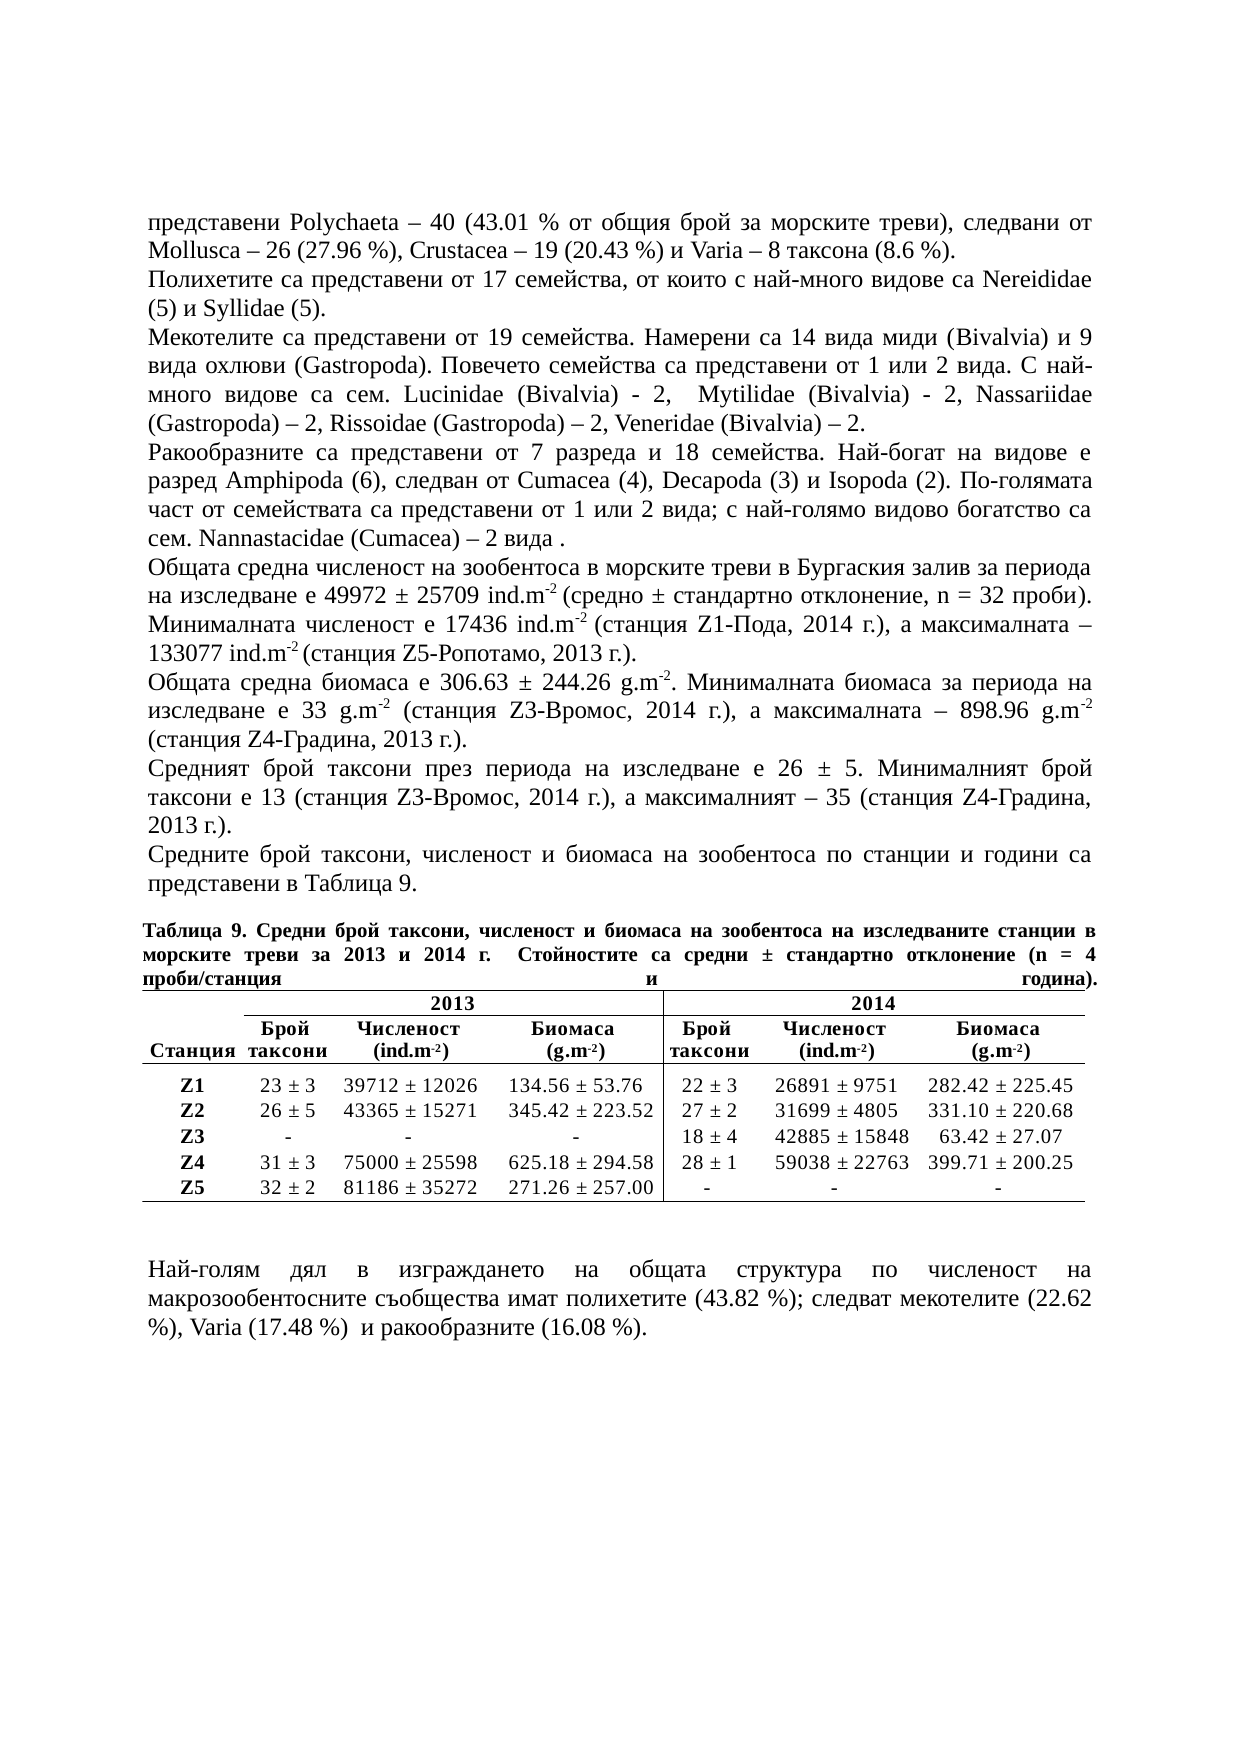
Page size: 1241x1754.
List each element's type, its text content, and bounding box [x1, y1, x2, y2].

text Мекотелите са представени от 19 семейства. Намерени са 14 вида миди (Bivalvia) и 9 вида охлюви (Gastropoda). Повечето семейства са представени от 1 или 2 вида. С най-много видове са сем. Lucinidae (Bivalvia) - 2, Mytilidae (Bivalvia) - 2, Nassariidae (Gastropoda) – 2, Rissoidae (Gastropoda) – 2, Veneridae (Bivalvia) – 2. [148, 322, 1093, 437]
text Най-голям дял в изграждането на общата структура по численост на макрозообентосните съобщества имат полихетите (43.82 %); следват мекотелите (22.62 %), Varia (17.48 %) и ракообразните (16.08 %). [148, 1254, 1093, 1341]
text Ракообразните са представени от 7 разреда и 18 семейства. Най-богат на видове е разред Amphipoda (6), следван от Cumacea (4), Decapoda (3) и Isopoda (2). По-голямата част от семействата са представени от 1 или 2 вида; с най-голямо видово богатство са сем. Nannastacidae (Cumacea) – 2 вида . [148, 437, 1093, 552]
text Таблица 9. Средни брой таксони, численост и биомаса на зообентоса на изследваните станции в морските треви за 2013 и 2014 г. Стойностите са средни ± стандартно отклонение (n = 4 проби/станция и година). [142, 918, 1098, 1203]
text Полихетите са представени от 17 семейства, от които с най-много видове са Nereididae (5) и Syllidae (5). [148, 264, 1093, 322]
text Общата средна численост на зообентоса в морските треви в Бургаския залив за периода на изследване е 49972 ± 25709 ind.m-2 (средно ± стандартно отклонение, n = 32 проби). Минималната численост е 17436 ind.m-2 (станция Z1-Пода, 2014 г.), а максималната – 133077 ind.m-2 (станция Z5-Ропотамо, 2013 г.). [148, 552, 1093, 667]
text Общата средна биомаса е 306.63 ± 244.26 g.m-2. Минималната биомаса за периода на изследване е 33 g.m-2 (станция Z3-Вромос, 2014 г.), а максималната – 898.96 g.m-2 (станция Z4-Градина, 2013 г.). [148, 667, 1093, 753]
text Средният брой таксони през периода на изследване е 26 ± 5. Минималният брой таксони е 13 (станция Z3-Вромос, 2014 г.), а максималният – 35 (станция Z4-Градина, 2013 г.). [148, 753, 1093, 839]
text представени Polychaeta – 40 (43.01 % от общия брой за морските треви), следвани от Mollusca – 26 (27.96 %), Crustacea – 19 (20.43 %) и Varia – 8 таксона (8.6 %). [148, 207, 1093, 264]
text Средните брой таксони, численост и биомаса на зообентоса по станции и години са представени в Таблица 9. [148, 839, 1093, 897]
